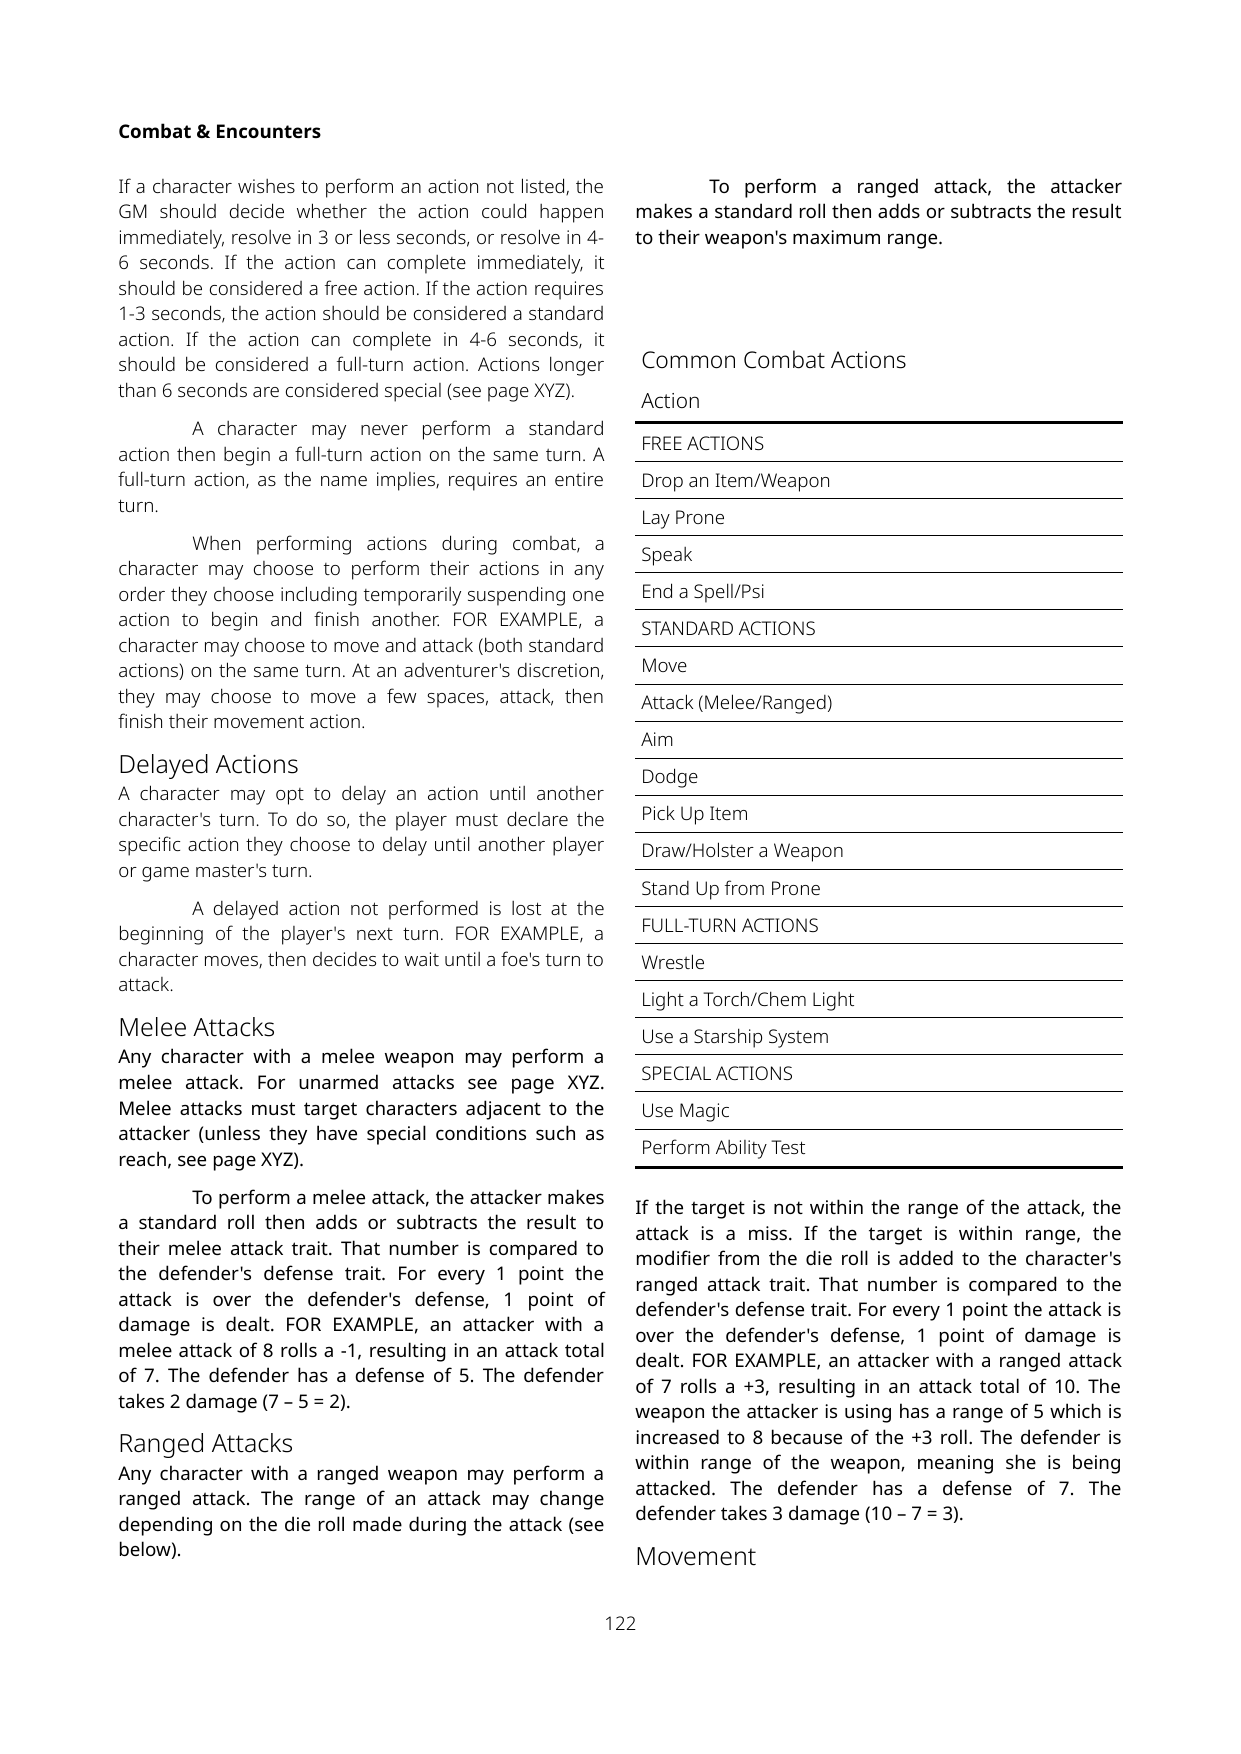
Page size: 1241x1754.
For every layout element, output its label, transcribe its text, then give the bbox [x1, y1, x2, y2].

text A character may opt to delay an action until another character's turn. To do so, the player must declare the specific action they choose to delay until another player or game master's turn. [118, 781, 605, 883]
text A character may never perform a standard action then begin a full-turn action on the same turn. A full-turn action, as the name implies, requires an entire turn. [118, 415, 605, 517]
text Melee Attacks [118, 1010, 605, 1044]
table_cell Use Magic [635, 1092, 1122, 1128]
table_cell Use a Starship System [635, 1018, 1122, 1054]
table_cell Drop an Item/Weapon [635, 462, 1122, 498]
table_header Common Combat Actions [635, 338, 1122, 381]
table_cell Perform Ability Test [635, 1130, 1122, 1166]
table_cell Wrestle [635, 944, 1122, 980]
table_cell Dodge [635, 759, 1122, 795]
table_cell FREE ACTIONS [635, 424, 1122, 461]
text Delayed Actions [118, 747, 605, 781]
text Any character with a melee weapon may perform a melee attack. For unarmed attacks see page XYZ. Melee attacks must target characters adjacent to the attacker (unless they have special conditions such as reach, see page XYZ). [118, 1044, 605, 1171]
text If a character wishes to perform an action not listed, the GM should decide whether the action could happen immediately, resolve in 3 or less seconds, or resolve in 4-6 seconds. If the action can complete immediately, it should be considered a free action. If the action requires 1-3 seconds, the action should be considered a standard action. If the action can complete in 4-6 seconds, it should be considered a full-turn action. Actions longer than 6 seconds are considered special (see page XYZ). [118, 173, 605, 403]
text Any character with a ranged weapon may perform a ranged attack. The range of an attack may change depending on the die roll made during the attack (see below). [118, 1460, 605, 1562]
text Ranged Attacks [118, 1426, 605, 1460]
table_cell End a Spell/Psi [635, 573, 1122, 609]
table_cell SPECIAL ACTIONS [635, 1055, 1122, 1091]
table_cell Pick Up Item [635, 796, 1122, 832]
table_cell Aim [635, 722, 1122, 758]
table_cell Stand Up from Prone [635, 870, 1122, 906]
table_cell Speak [635, 536, 1122, 572]
table_cell STANDARD ACTIONS [635, 610, 1122, 646]
text To perform a ranged attack, the attacker makes a standard roll then adds or subtracts the result to their weapon's maximum range. [635, 173, 1122, 250]
table_cell Draw/Holster a Weapon [635, 833, 1122, 869]
table_cell Move [635, 647, 1122, 683]
table_cell Light a Torch/Chem Light [635, 981, 1122, 1017]
table_cell Attack (Melee/Ranged) [635, 685, 1122, 721]
text If the target is not within the range of the attack, the attack is a miss. If the target is within range, the modifier from the die roll is added to the character's ranged attack trait. That number is compared to the defender's defense trait. For every 1 point the attack is over the defender's defense, 1 point of damage is dealt. FOR EXAMPLE, an attacker with a ranged attack of 7 rolls a +3, resulting in an attack total of 10. The weapon the attacker is using has a range of 5 which is increased to 8 because of the +3 roll. The defender is within range of the weapon, meaning she is being attacked. The defender has a defense of 7. The defender takes 3 damage (10 – 7 = 3). [635, 1169, 1122, 1526]
text To perform a melee attack, the attacker makes a standard roll then adds or subtracts the result to their melee attack trait. That number is compared to the defender's defense trait. For every 1 point the attack is over the defender's defense, 1 point of damage is dealt. FOR EXAMPLE, an attacker with a melee attack of 8 rolls a -1, resulting in an attack total of 7. The defender has a defense of 5. The defender takes 2 damage (7 – 5 = 2). [118, 1184, 605, 1414]
text When performing actions during combat, a character may choose to perform their actions in any order they choose including temporarily suspending one action to begin and finish another. FOR EXAMPLE, a character may choose to move and attack (both standard actions) on the same turn. At an adventurer's discretion, they may choose to move a few spaces, attack, then finish their movement action. [118, 530, 605, 734]
table_cell Action [635, 381, 1122, 421]
table_cell FULL-TURN ACTIONS [635, 907, 1122, 943]
text Movement [635, 1539, 1122, 1573]
table_cell Lay Prone [635, 499, 1122, 535]
text A delayed action not performed is lost at the beginning of the player's next turn. FOR EXAMPLE, a character moves, then decides to wait until a foe's turn to attack. [118, 895, 605, 997]
